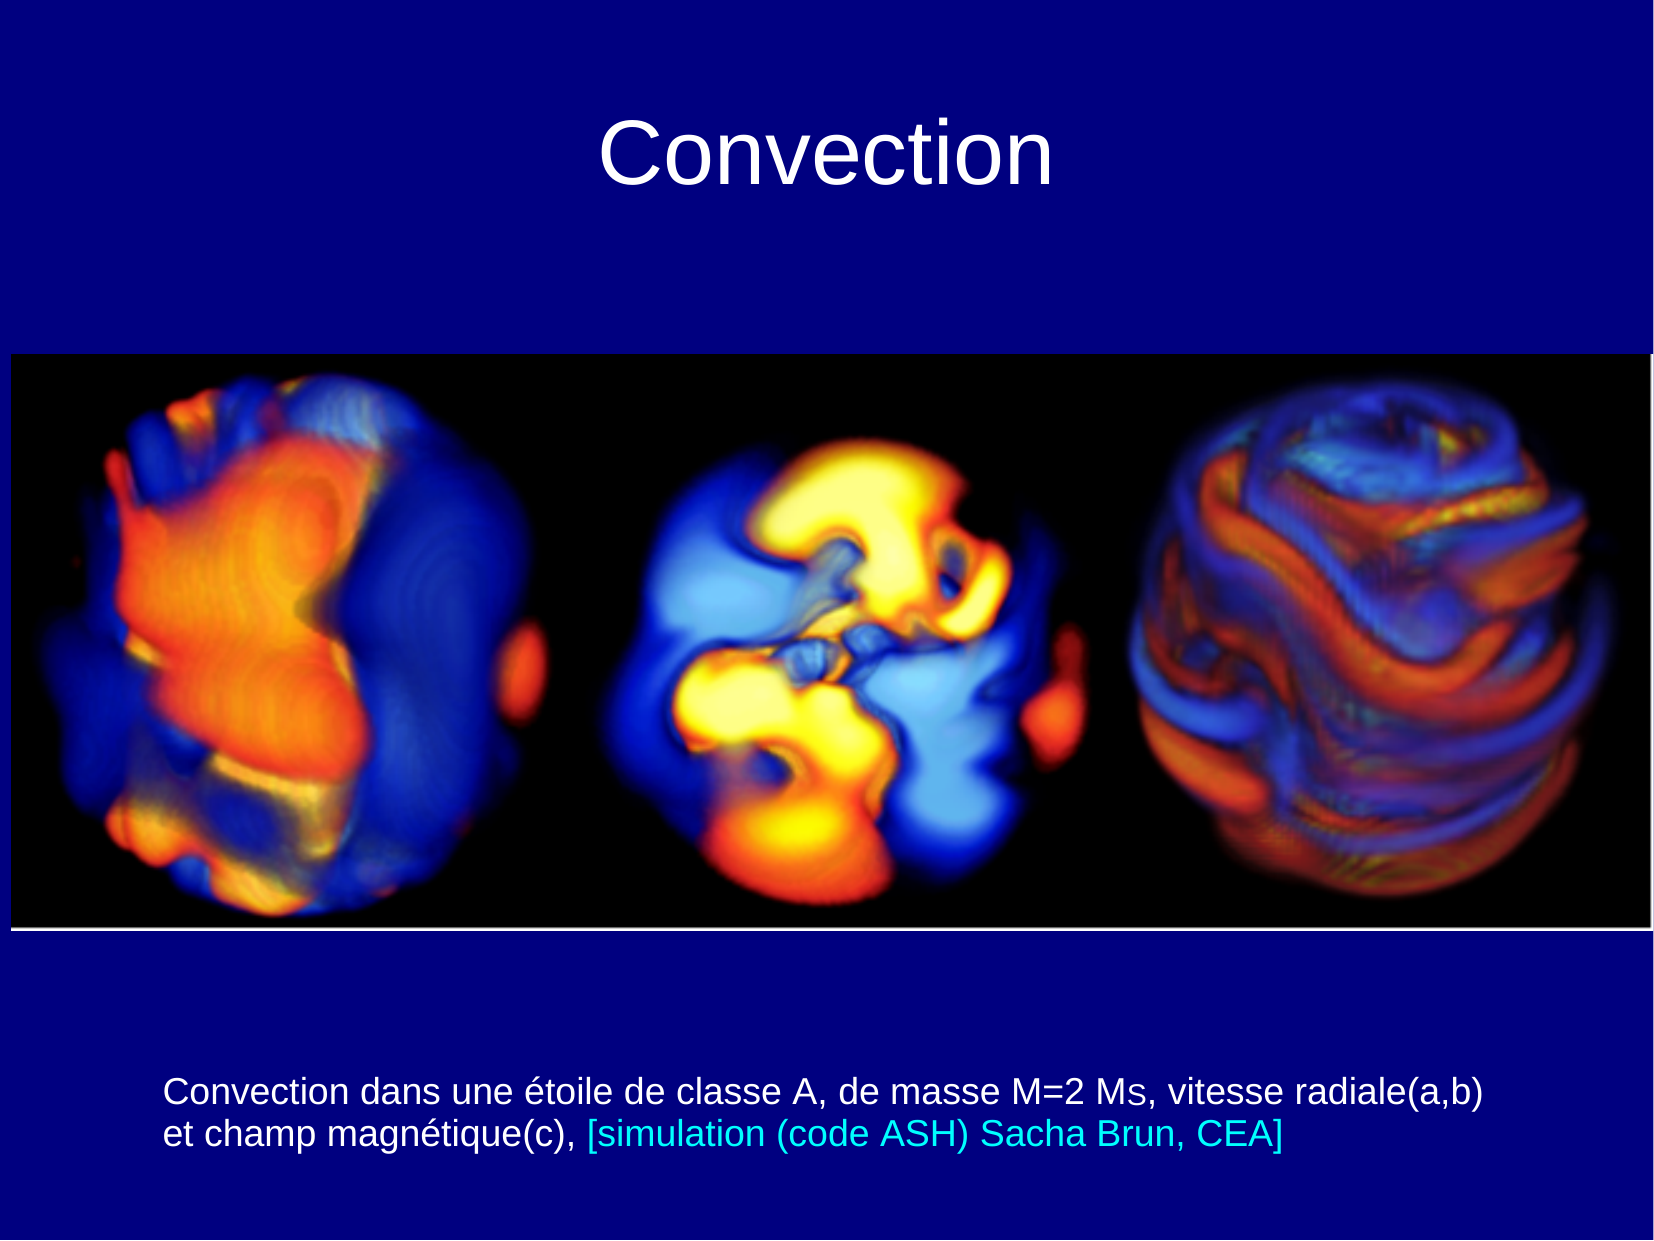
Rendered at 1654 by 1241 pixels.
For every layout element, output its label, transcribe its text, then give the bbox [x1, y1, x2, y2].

title Convection [82, 49, 1571, 257]
picture [11, 354, 1654, 931]
text_box Convection dans une étoile de classe A, de masse M=2 MS, vitesse radiale(a,b) et champ magnétique(c), [simulation (code ASH) Sacha Brun, CEA] [147, 1062, 1510, 1210]
